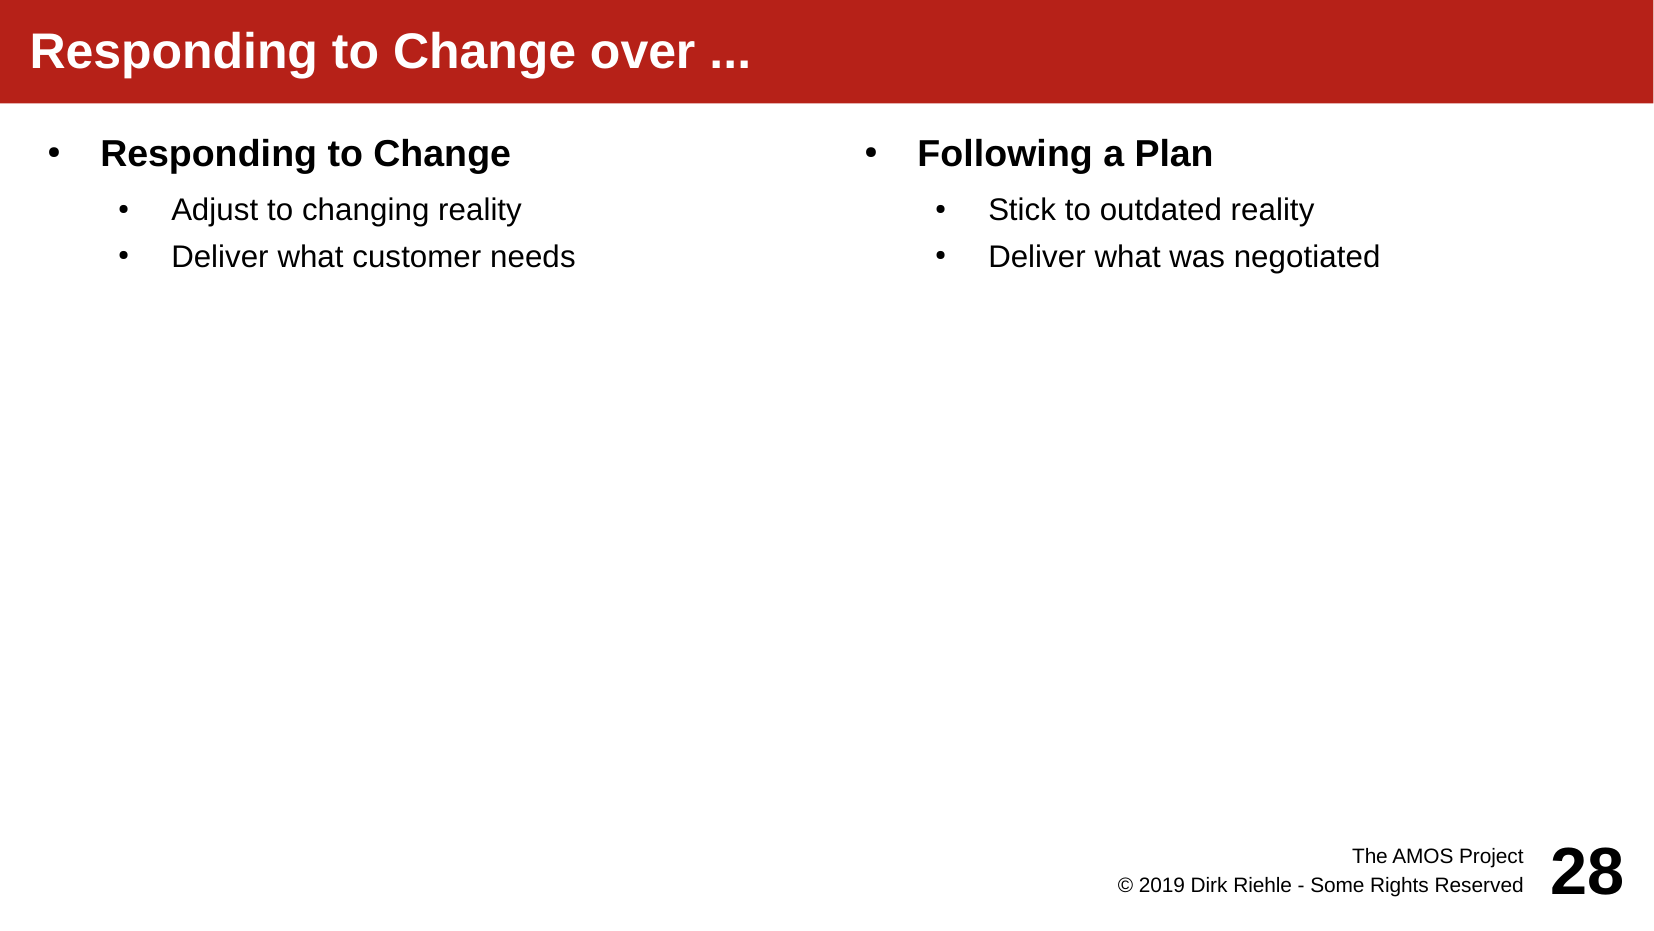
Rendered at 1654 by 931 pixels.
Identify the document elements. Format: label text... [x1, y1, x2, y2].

list Following a Plan Stick to outdated reality Deliver what was negotiated [846, 132, 1625, 798]
list Responding to Change Adjust to changing reality Deliver what customer needs [29, 132, 808, 798]
title Responding to Change over ... [0, 0, 1654, 104]
